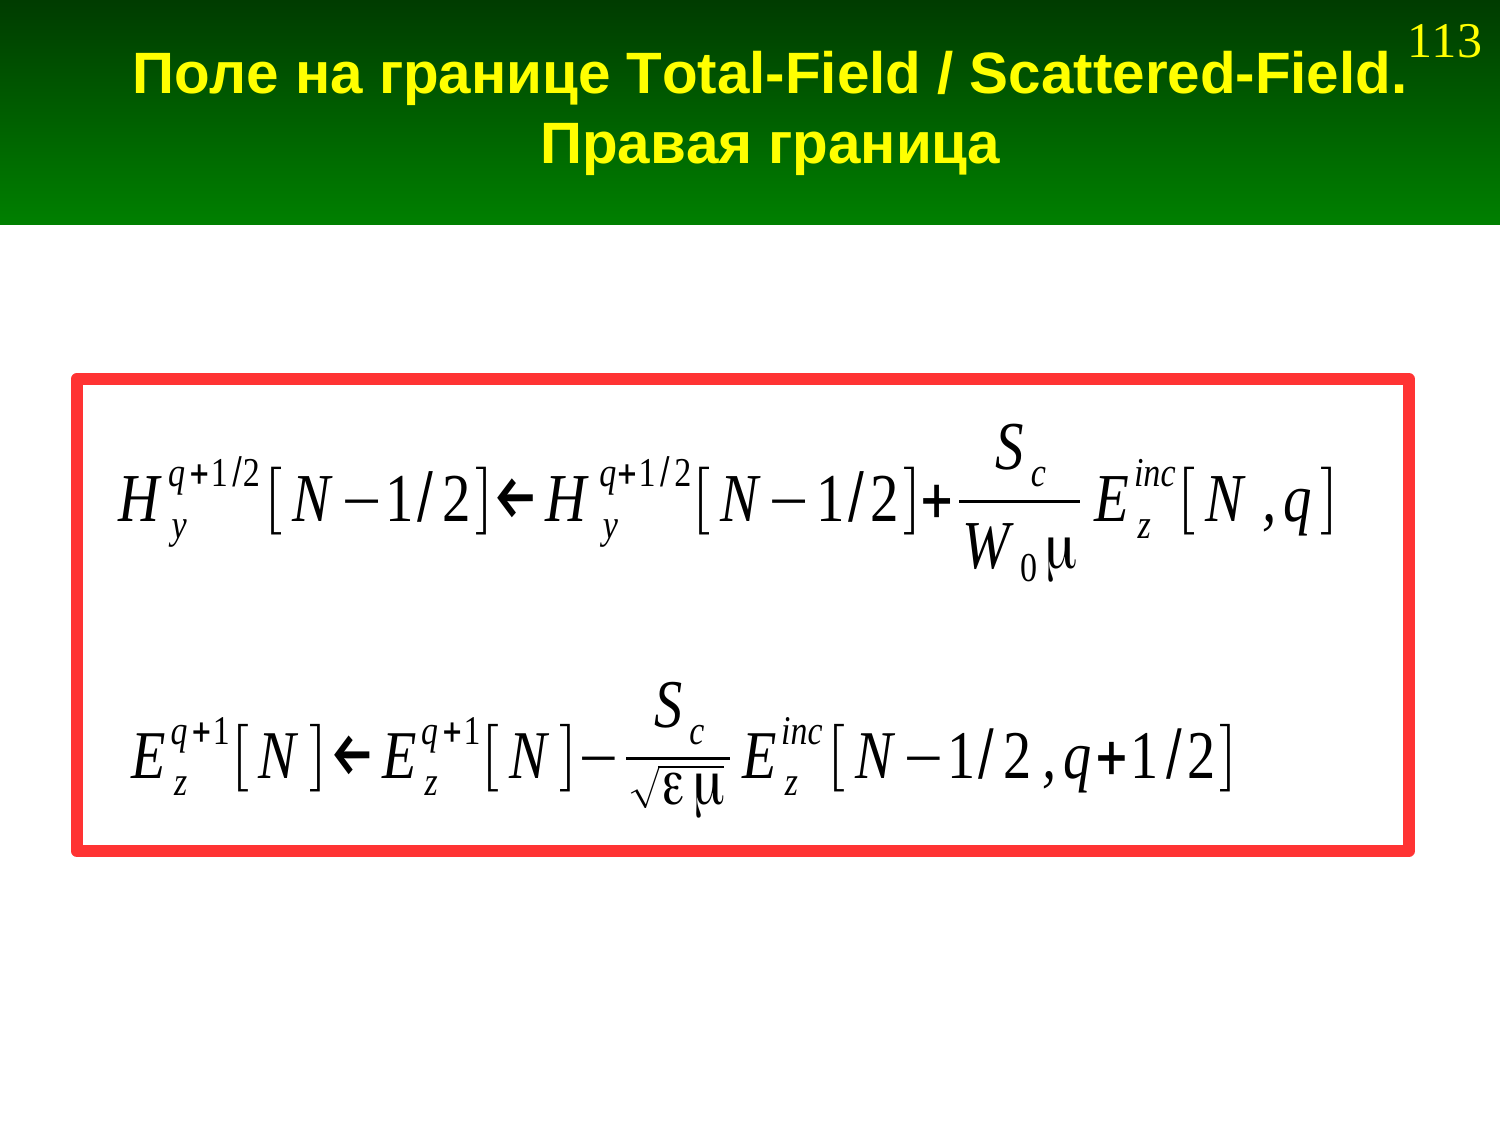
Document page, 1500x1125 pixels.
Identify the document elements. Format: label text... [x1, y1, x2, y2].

chart [100, 409, 1349, 592]
title Поле на границе Total-Field / Scattered-Field. Правая граница [100, 7, 1441, 204]
chart [114, 667, 1249, 821]
